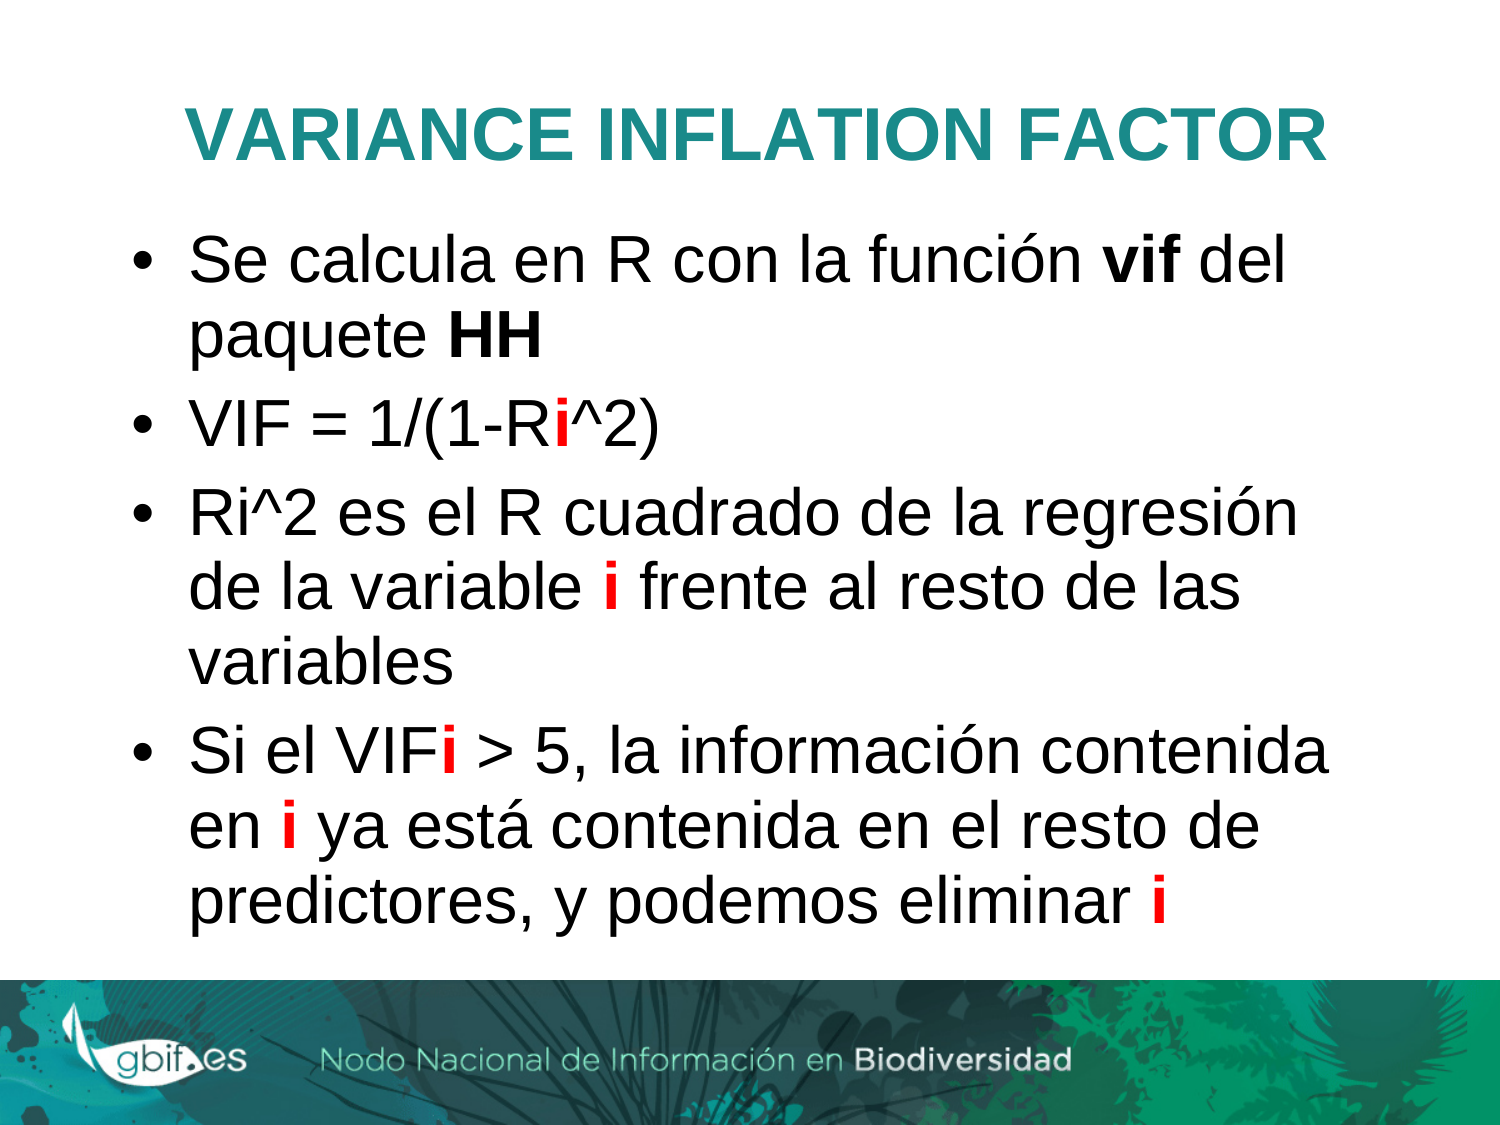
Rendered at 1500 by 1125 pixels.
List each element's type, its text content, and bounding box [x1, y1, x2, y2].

picture [0, 980, 1500, 1125]
list Se calcula en R con la función vif del paquete HH VIF = 1/(1-Ri^2) Ri^2 es el R cuadrado de la regresión de la variable i frente al resto de las variables Si el VIFi > 5, la información contenida en i ya está contenida en el resto de predictores, y podemos eliminar i [117, 214, 1393, 957]
title VARIANCE INFLATION FACTOR [119, 9, 1395, 261]
